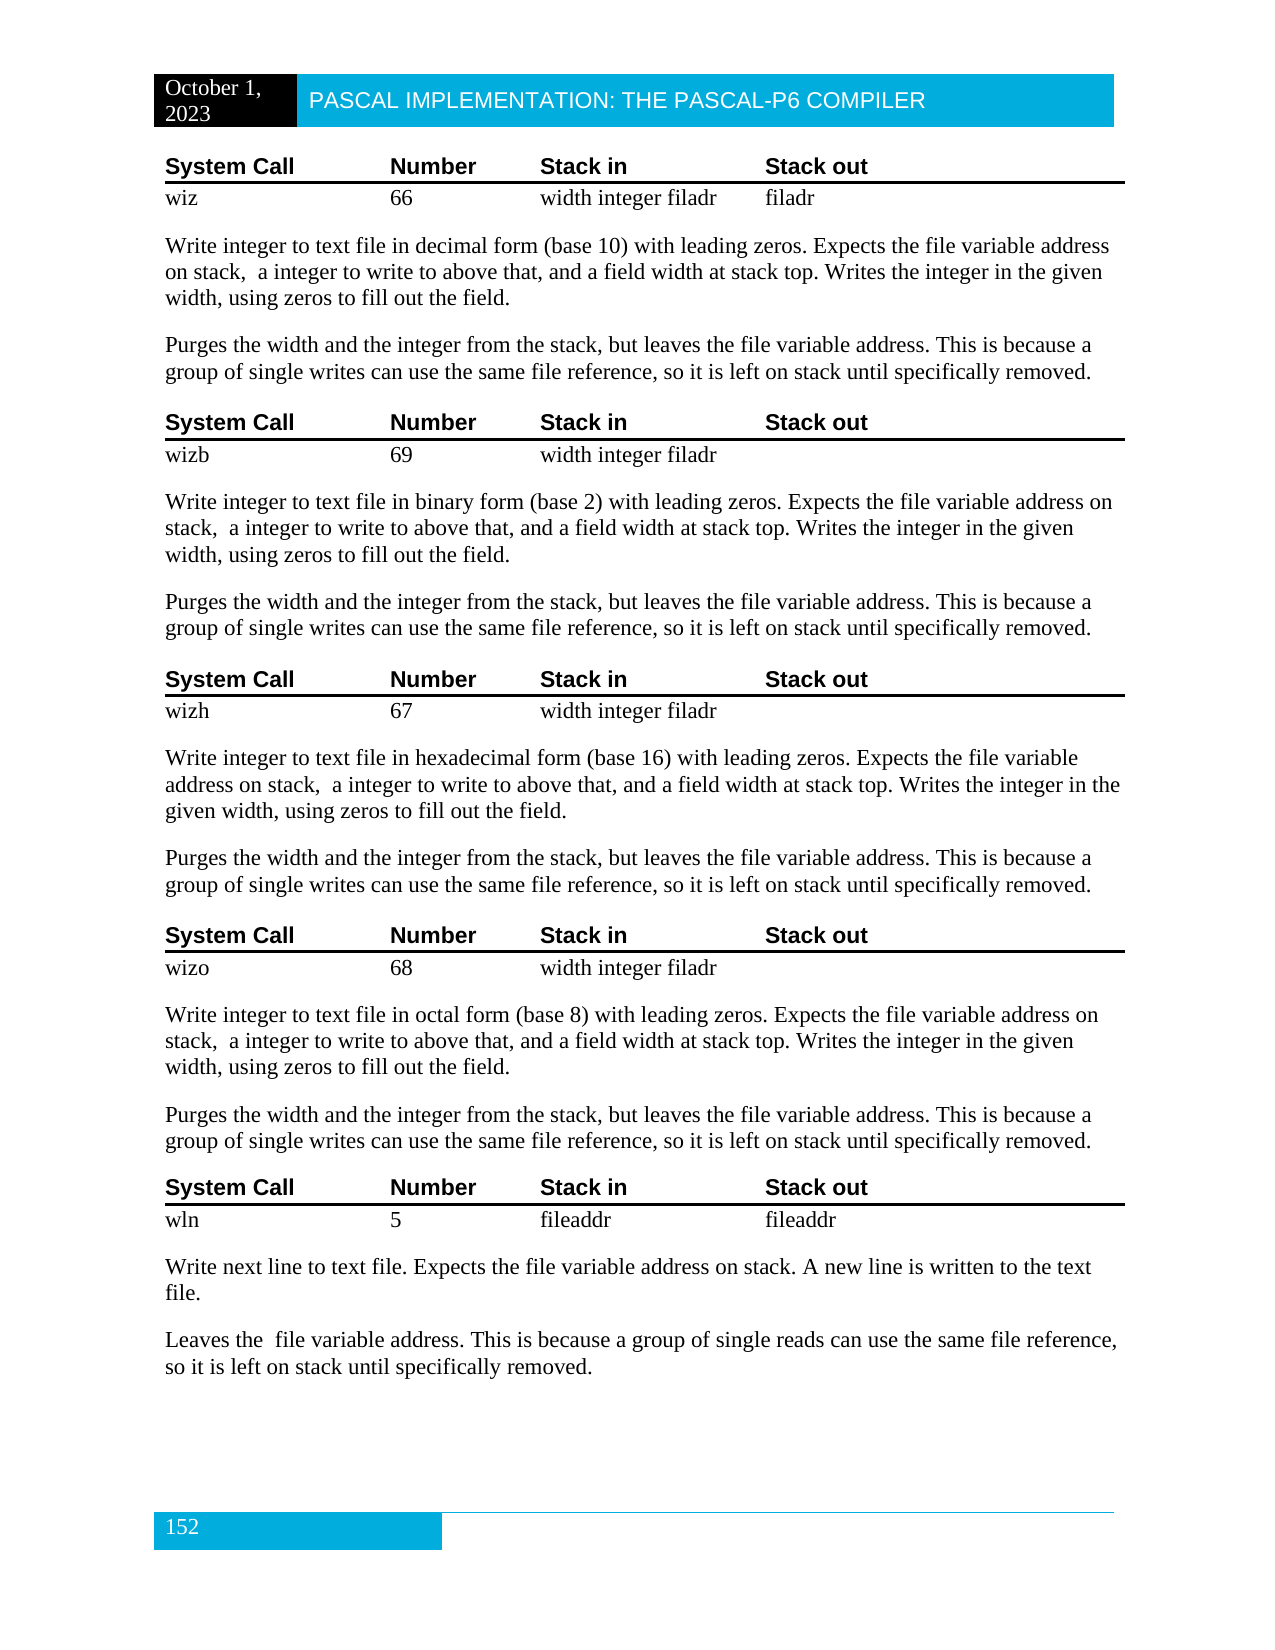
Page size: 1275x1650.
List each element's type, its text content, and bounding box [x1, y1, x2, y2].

text System Call Number Stack in Stack out [165, 1174, 1125, 1203]
text wln 5 fileaddr fileaddr [165, 1206, 1125, 1232]
text wizb 69 width integer filadr [165, 441, 1125, 467]
text System Call Number Stack in Stack out [165, 153, 1125, 181]
text Write integer to text file in octal form (base 8) with leading zeros. Expects the file variable address on stack, a integer to write to above that, and a field width at stack top. Writes the integer in the given width, using zeros to fill out the field. [165, 1001, 1125, 1080]
text Write integer to text file in decimal form (base 10) with leading zeros. Expects the file variable address on stack, a integer to write to above that, and a field width at stack top. Writes the integer in the given width, using zeros to fill out the field. [165, 232, 1125, 311]
text wizo 68 width integer filadr [165, 953, 1125, 980]
text System Call Number Stack in Stack out [165, 922, 1125, 950]
text Leaves the file variable address. This is because a group of single reads can use the same file reference, so it is left on stack until specifically removed. [165, 1326, 1125, 1379]
text Write integer to text file in binary form (base 2) with leading zeros. Expects the file variable address on stack, a integer to write to above that, and a field width at stack top. Writes the integer in the given width, using zeros to fill out the field. [165, 488, 1125, 567]
text wiz 66 width integer filadr filadr [165, 184, 1125, 211]
text wizh 67 width integer filadr [165, 697, 1125, 723]
text Write next line to text file. Expects the file variable address on stack. A new line is written to the text file. [165, 1253, 1125, 1306]
text Write integer to text file in hexadecimal form (base 16) with leading zeros. Expects the file variable address on stack, a integer to write to above that, and a field width at stack top. Writes the integer in the given width, using zeros to fill out the field. [165, 744, 1125, 823]
text System Call Number Stack in Stack out [165, 666, 1125, 694]
text Purges the width and the integer from the stack, but leaves the file variable address. This is because a group of single writes can use the same file reference, so it is left on stack until specifically removed. [165, 332, 1125, 384]
text Purges the width and the integer from the stack, but leaves the file variable address. This is because a group of single writes can use the same file reference, so it is left on stack until specifically removed. [165, 844, 1125, 897]
text Purges the width and the integer from the stack, but leaves the file variable address. This is because a group of single writes can use the same file reference, so it is left on stack until specifically removed. [165, 588, 1125, 641]
text Purges the width and the integer from the stack, but leaves the file variable address. This is because a group of single writes can use the same file reference, so it is left on stack until specifically removed. [165, 1101, 1125, 1153]
text System Call Number Stack in Stack out [165, 409, 1125, 438]
